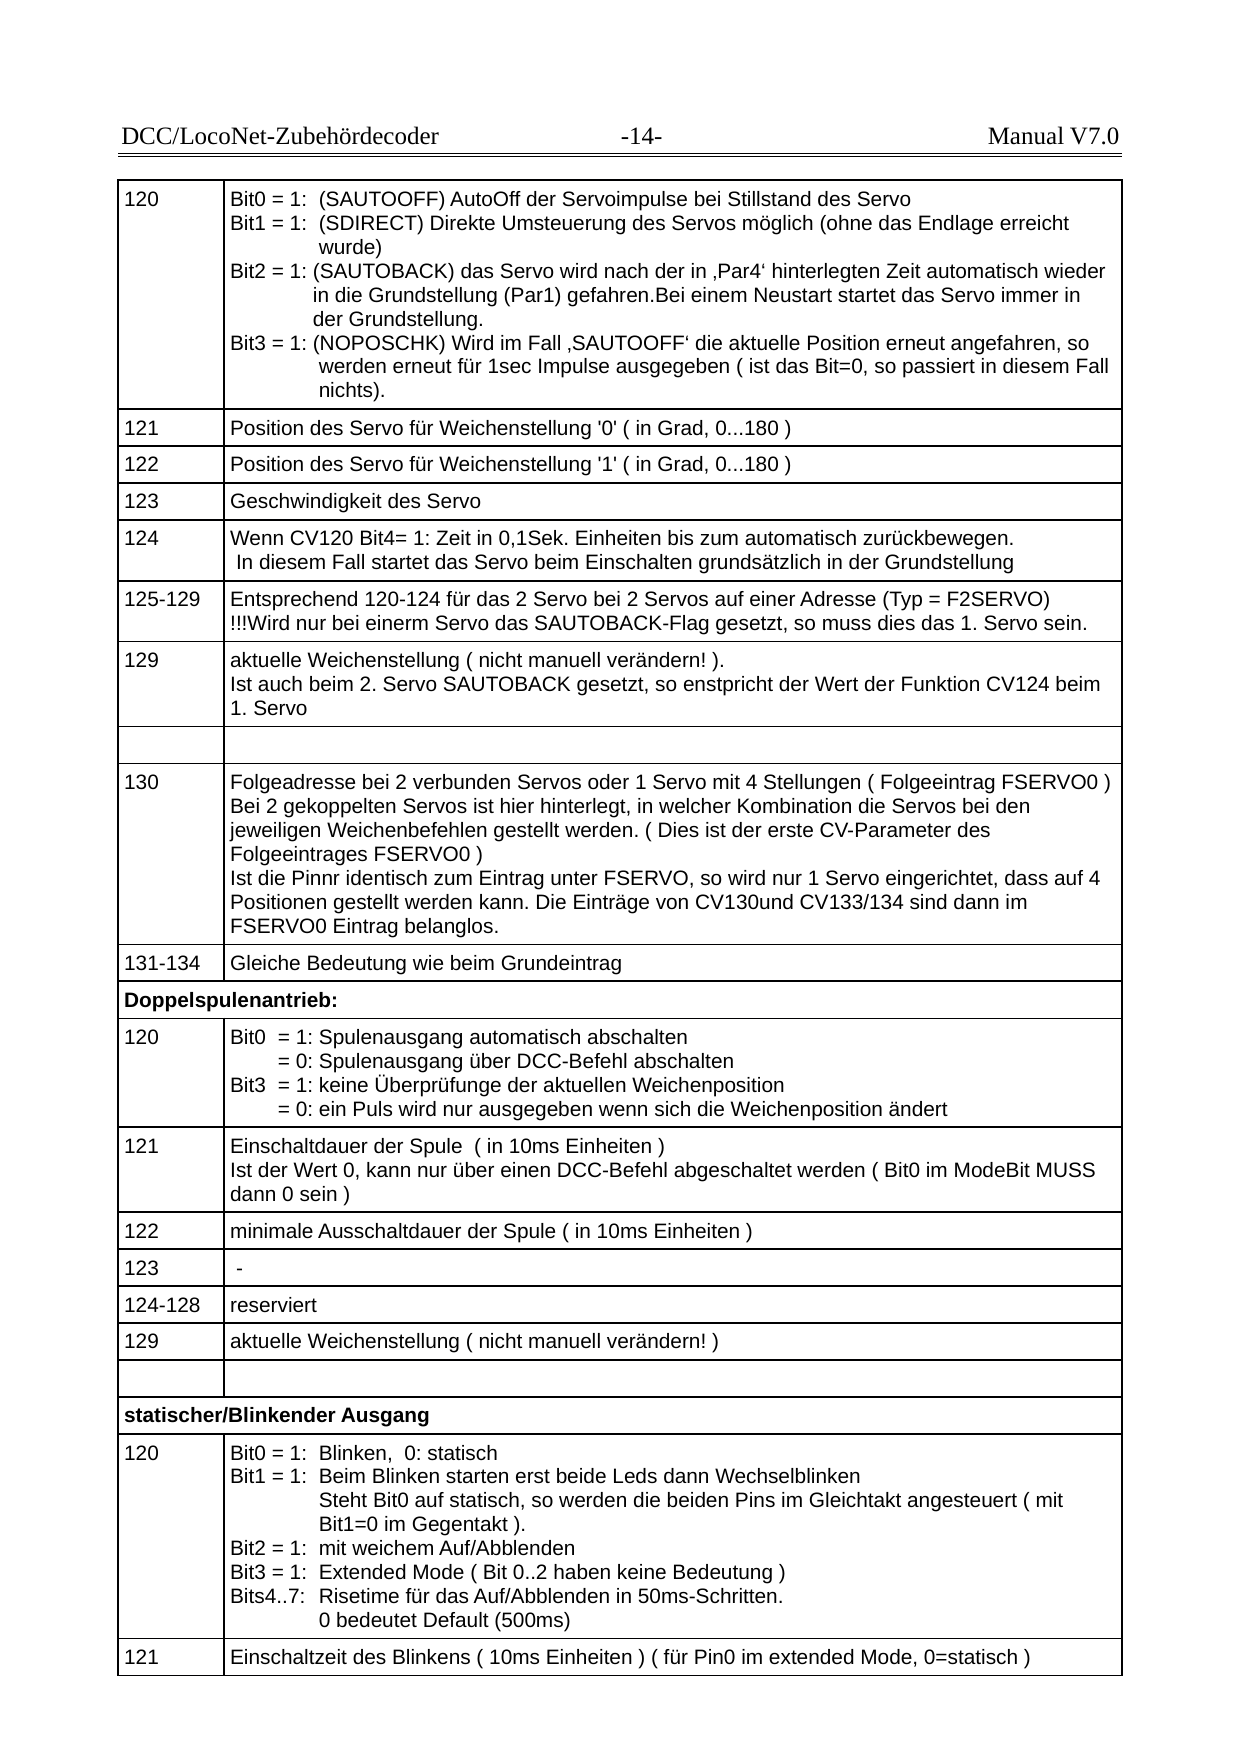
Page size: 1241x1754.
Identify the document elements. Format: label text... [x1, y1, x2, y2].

table_cell 131-134 [119, 945, 223, 980]
table_cell 129 [119, 642, 223, 726]
table_cell 121 [119, 1128, 223, 1211]
table_cell [119, 1361, 223, 1396]
table_cell Doppelspulenantrieb: [119, 982, 1121, 1017]
table_cell Folgeadresse bei 2 verbunden Servos oder 1 Servo mit 4 Stellungen ( Folgeeintrag FSERVO0 ) Bei 2 gekoppelten Servos ist hier hinterlegt, in welcher Kombination die Servos bei den jeweiligen Weichenbefehlen gestellt werden. ( Dies ist der erste CV-Parameter des Folgeeintrages FSERVO0 ) Ist die Pinnr identisch zum Eintrag unter FSERVO, so wird nur 1 Servo eingerichtet, dass auf 4 Positionen gestellt werden kann. Die Einträge von CV130und CV133/134 sind dann im FSERVO0 Eintrag belanglos. [225, 764, 1121, 943]
table_cell 122 [119, 447, 223, 482]
table_cell [119, 727, 223, 763]
table_cell Einschaltdauer der Spule ( in 10ms Einheiten ) Ist der Wert 0, kann nur über einen DCC-Befehl abgeschaltet werden ( Bit0 im ModeBit MUSS dann 0 sein ) [225, 1128, 1121, 1211]
table_cell 120 [119, 181, 223, 408]
table_cell 130 [119, 764, 223, 943]
table_cell 120 [119, 1435, 223, 1638]
table_cell [225, 727, 1121, 763]
table_cell 124 [119, 521, 223, 580]
table_cell aktuelle Weichenstellung ( nicht manuell verändern! ) [225, 1324, 1121, 1359]
table_cell Bit0 = 1: Blinken, 0: statisch Bit1 = 1: Beim Blinken starten erst beide Leds dann Wechselblinken Steht Bit0 auf statisch, so werden die beiden Pins im Gleichtakt angesteuert ( mit Bit1=0 im Gegentakt ). Bit2 = 1: mit weichem Auf/Abblenden Bit3 = 1: Extended Mode ( Bit 0..2 haben keine Bedeutung ) Bits4..7: Risetime für das Auf/Abblenden in 50ms-Schritten. 0 bedeutet Default (500ms) [225, 1435, 1121, 1638]
table_cell - [225, 1250, 1121, 1285]
table_cell Wenn CV120 Bit4= 1: Zeit in 0,1Sek. Einheiten bis zum automatisch zurückbewegen. In diesem Fall startet das Servo beim Einschalten grundsätzlich in der Grundstellung [225, 521, 1121, 580]
table_cell Gleiche Bedeutung wie beim Grundeintrag [225, 945, 1121, 980]
table_cell 123 [119, 484, 223, 519]
table_cell 121 [119, 1639, 223, 1675]
table_cell Einschaltzeit des Blinkens ( 10ms Einheiten ) ( für Pin0 im extended Mode, 0=statisch ) [225, 1639, 1121, 1675]
table_cell minimale Ausschaltdauer der Spule ( in 10ms Einheiten ) [225, 1213, 1121, 1248]
table_cell Geschwindigkeit des Servo [225, 484, 1121, 519]
table_cell [225, 1361, 1121, 1396]
table_cell Position des Servo für Weichenstellung '0' ( in Grad, 0...180 ) [225, 410, 1121, 445]
table_cell 120 [119, 1019, 223, 1126]
table_cell 125-129 [119, 582, 223, 641]
table_cell aktuelle Weichenstellung ( nicht manuell verändern! ). Ist auch beim 2. Servo SAUTOBACK gesetzt, so enstpricht der Wert der Funktion CV124 beim 1. Servo [225, 642, 1121, 726]
table_cell Bit0 = 1: (SAUTOOFF) AutoOff der Servoimpulse bei Stillstand des Servo Bit1 = 1: (SDIRECT) Direkte Umsteuerung des Servos möglich (ohne das Endlage erreicht wurde) Bit2 = 1: (SAUTOBACK) das Servo wird nach der in ‚Par4‘ hinterlegten Zeit automatisch wieder in die Grundstellung (Par1) gefahren.Bei einem Neustart startet das Servo immer in der Grundstellung. Bit3 = 1: (NOPOSCHK) Wird im Fall ‚SAUTOOFF‘ die aktuelle Position erneut angefahren, so werden erneut für 1sec Impulse ausgegeben ( ist das Bit=0, so passiert in diesem Fall nichts). [225, 181, 1121, 408]
table_cell reserviert [225, 1287, 1121, 1322]
table_cell Position des Servo für Weichenstellung '1' ( in Grad, 0...180 ) [225, 447, 1121, 482]
table_cell Entsprechend 120-124 für das 2 Servo bei 2 Servos auf einer Adresse (Typ = F2SERVO) !!!Wird nur bei einerm Servo das SAUTOBACK-Flag gesetzt, so muss dies das 1. Servo sein. [225, 582, 1121, 641]
table_cell 124-128 [119, 1287, 223, 1322]
table_cell Bit0 = 1: Spulenausgang automatisch abschalten = 0: Spulenausgang über DCC-Befehl abschalten Bit3 = 1: keine Überprüfunge der aktuellen Weichenposition = 0: ein Puls wird nur ausgegeben wenn sich die Weichenposition ändert [225, 1019, 1121, 1126]
table_cell 129 [119, 1324, 223, 1359]
table_cell 122 [119, 1213, 223, 1248]
table_cell 123 [119, 1250, 223, 1285]
table_cell 121 [119, 410, 223, 445]
table_cell statischer/Blinkender Ausgang [119, 1398, 1121, 1433]
